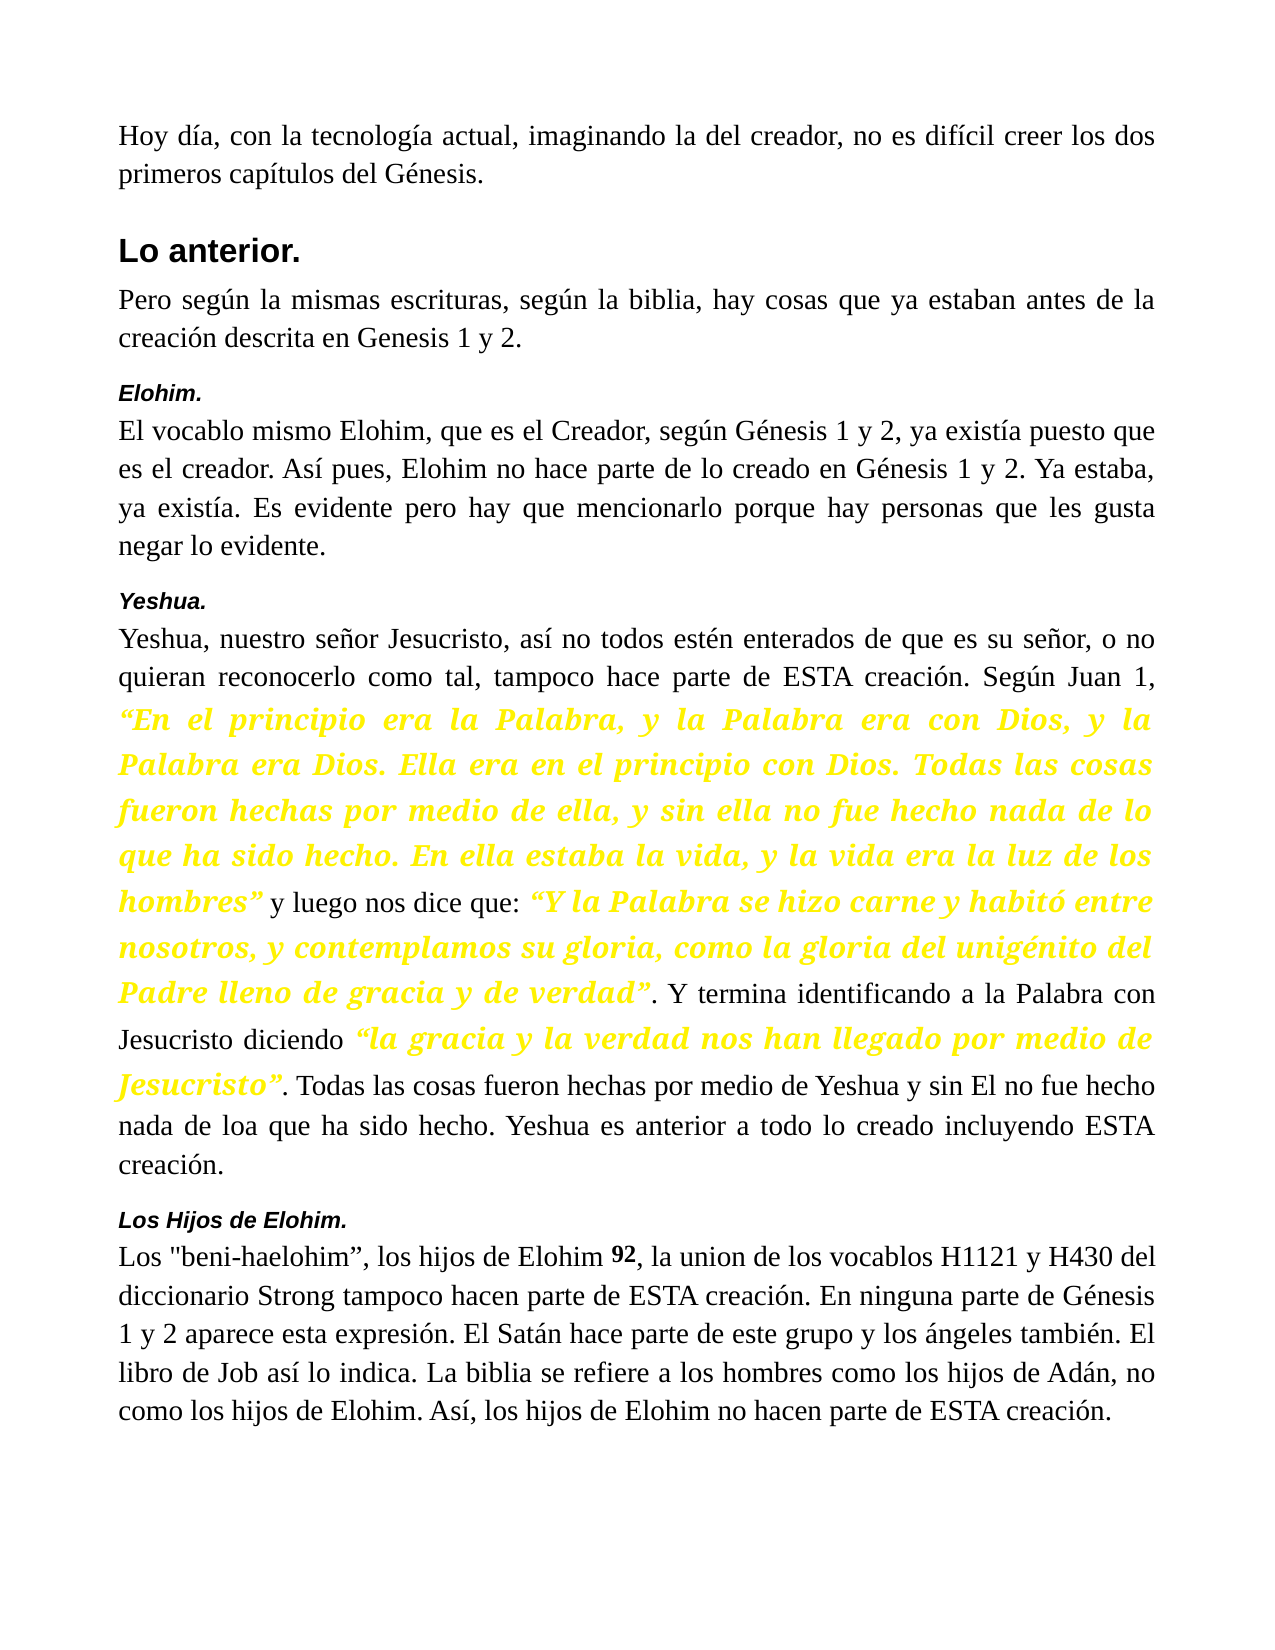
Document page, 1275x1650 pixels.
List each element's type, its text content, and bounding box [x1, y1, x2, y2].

text Los "beni-haelohim”, los hijos de Elohim , la union de los vocablos H1121 y H430 del diccionario Strong tampoco hacen parte de ESTA creación. En ninguna parte de Génesis 1 y 2 aparece esta expresión. El Satán hace parte de este grupo y los ángeles también. El libro de Job así lo indica. La biblia se refiere a los hombres como los hijos de Adán, no como los hijos de Elohim. Así, los hijos de Elohim no hacen parte de ESTA creación. [118, 1239, 1157, 1427]
subtitle Lo anterior. [118, 231, 1157, 269]
subtitle Elohim. [118, 380, 1157, 406]
subtitle Yeshua. [118, 588, 1157, 614]
subtitle Los Hijos de Elohim. [118, 1206, 1157, 1233]
text El vocablo mismo Elohim, que es el Creador, según Génesis 1 y 2, ya existía puesto que es el creador. Así pues, Elohim no hace parte de lo creado en Génesis 1 y 2. Ya estaba, ya existía. Es evidente pero hay que mencionarlo porque hay personas que les gusta negar lo evidente. [118, 413, 1157, 562]
text Pero según la mismas escrituras, según la biblia, hay cosas que ya estaban antes de la creación descrita en Genesis 1 y 2. [118, 282, 1157, 354]
text Hoy día, con la tecnología actual, imaginando la del creador, no es difícil creer los dos primeros capítulos del Génesis. [118, 118, 1157, 190]
text Yeshua, nuestro señor Jesucristo, así no todos estén enterados de que es su señor, o no quieran reconocerlo como tal, tampoco hace parte de ESTA creación. Según Juan 1, “En el principio era la Palabra, y la Palabra era con Dios, y la Palabra era Dios. Ella era en el principio con Dios. Todas las cosas fueron hechas por medio de ella, y sin ella no fue hecho nada de lo que ha sido hecho. En ella estaba la vida, y la vida era la luz de los hombres” y luego nos dice que: “Y la Palabra se hizo carne y habitó entre nosotros, y contemplamos su gloria, como la gloria del unigénito del Padre lleno de gracia y de verdad”. Y termina identificando a la Palabra con Jesucristo diciendo “la gracia y la verdad nos han llegado por medio de Jesucristo”. Todas las cosas fueron hechas por medio de Yeshua y sin El no fue hecho nada de loa que ha sido hecho. Yeshua es anterior a todo lo creado incluyendo ESTA creación. [118, 621, 1157, 1181]
